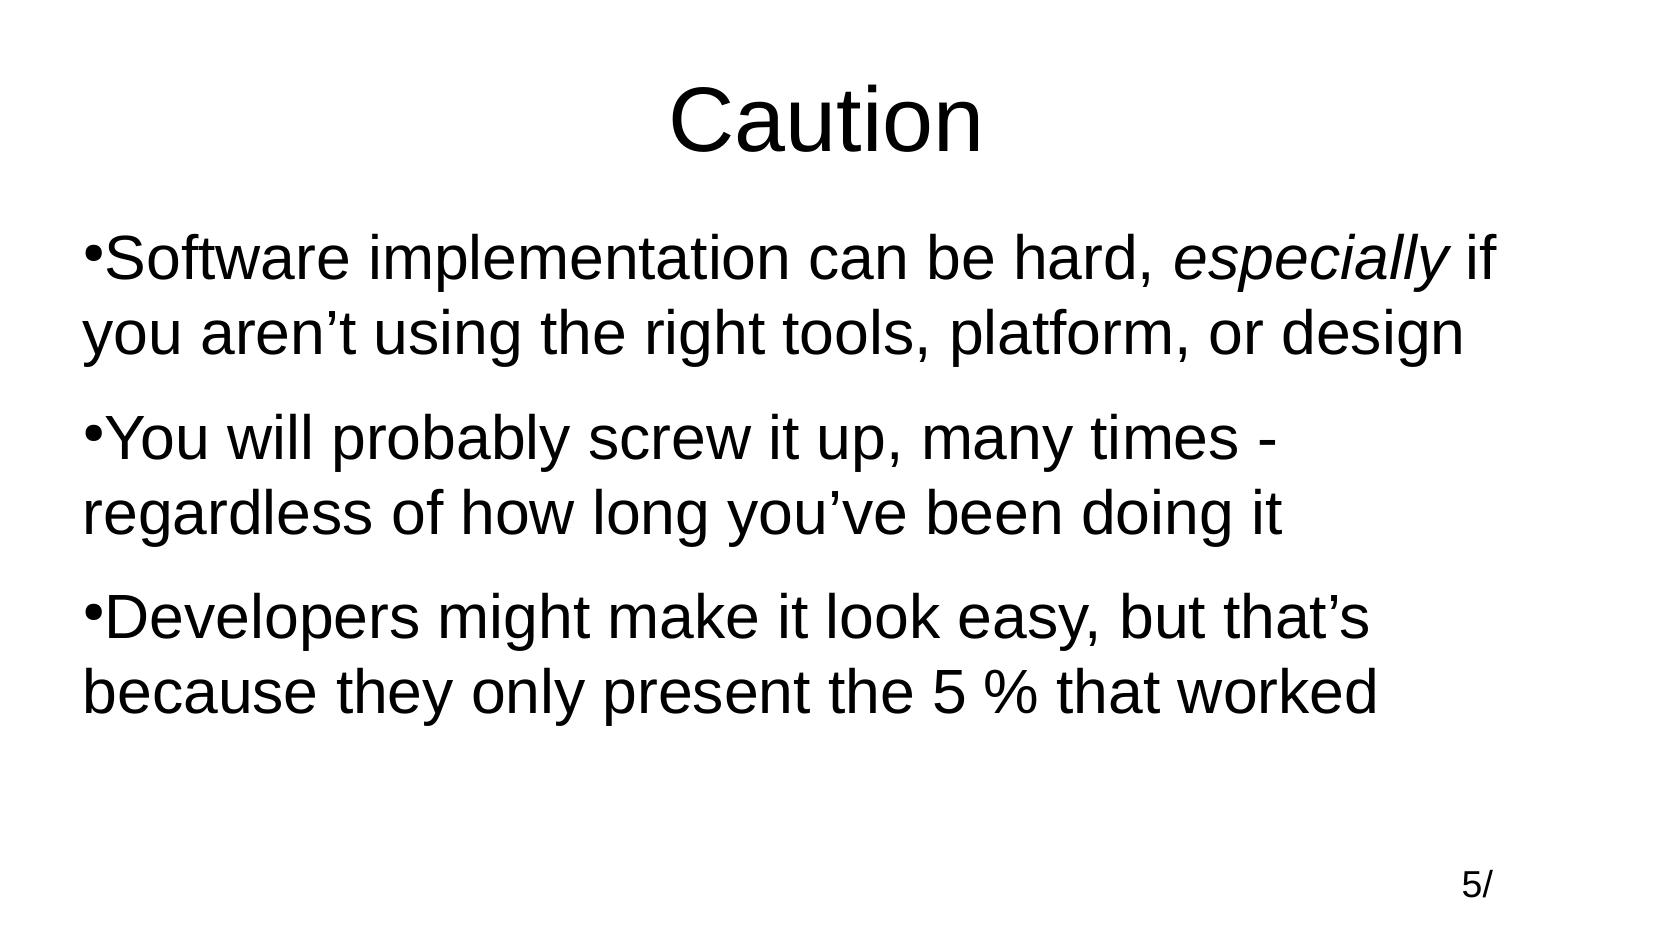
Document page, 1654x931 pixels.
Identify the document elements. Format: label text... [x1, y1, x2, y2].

list Software implementation can be hard, especially if you aren’t using the right tools, platform, or design You will probably screw it up, many times - regardless of how long you’ve been doing it Developers might make it look easy, but that’s because they only present the 5 % that worked [82, 217, 1571, 758]
text_box / [1446, 856, 1625, 931]
title Caution [82, 37, 1571, 193]
